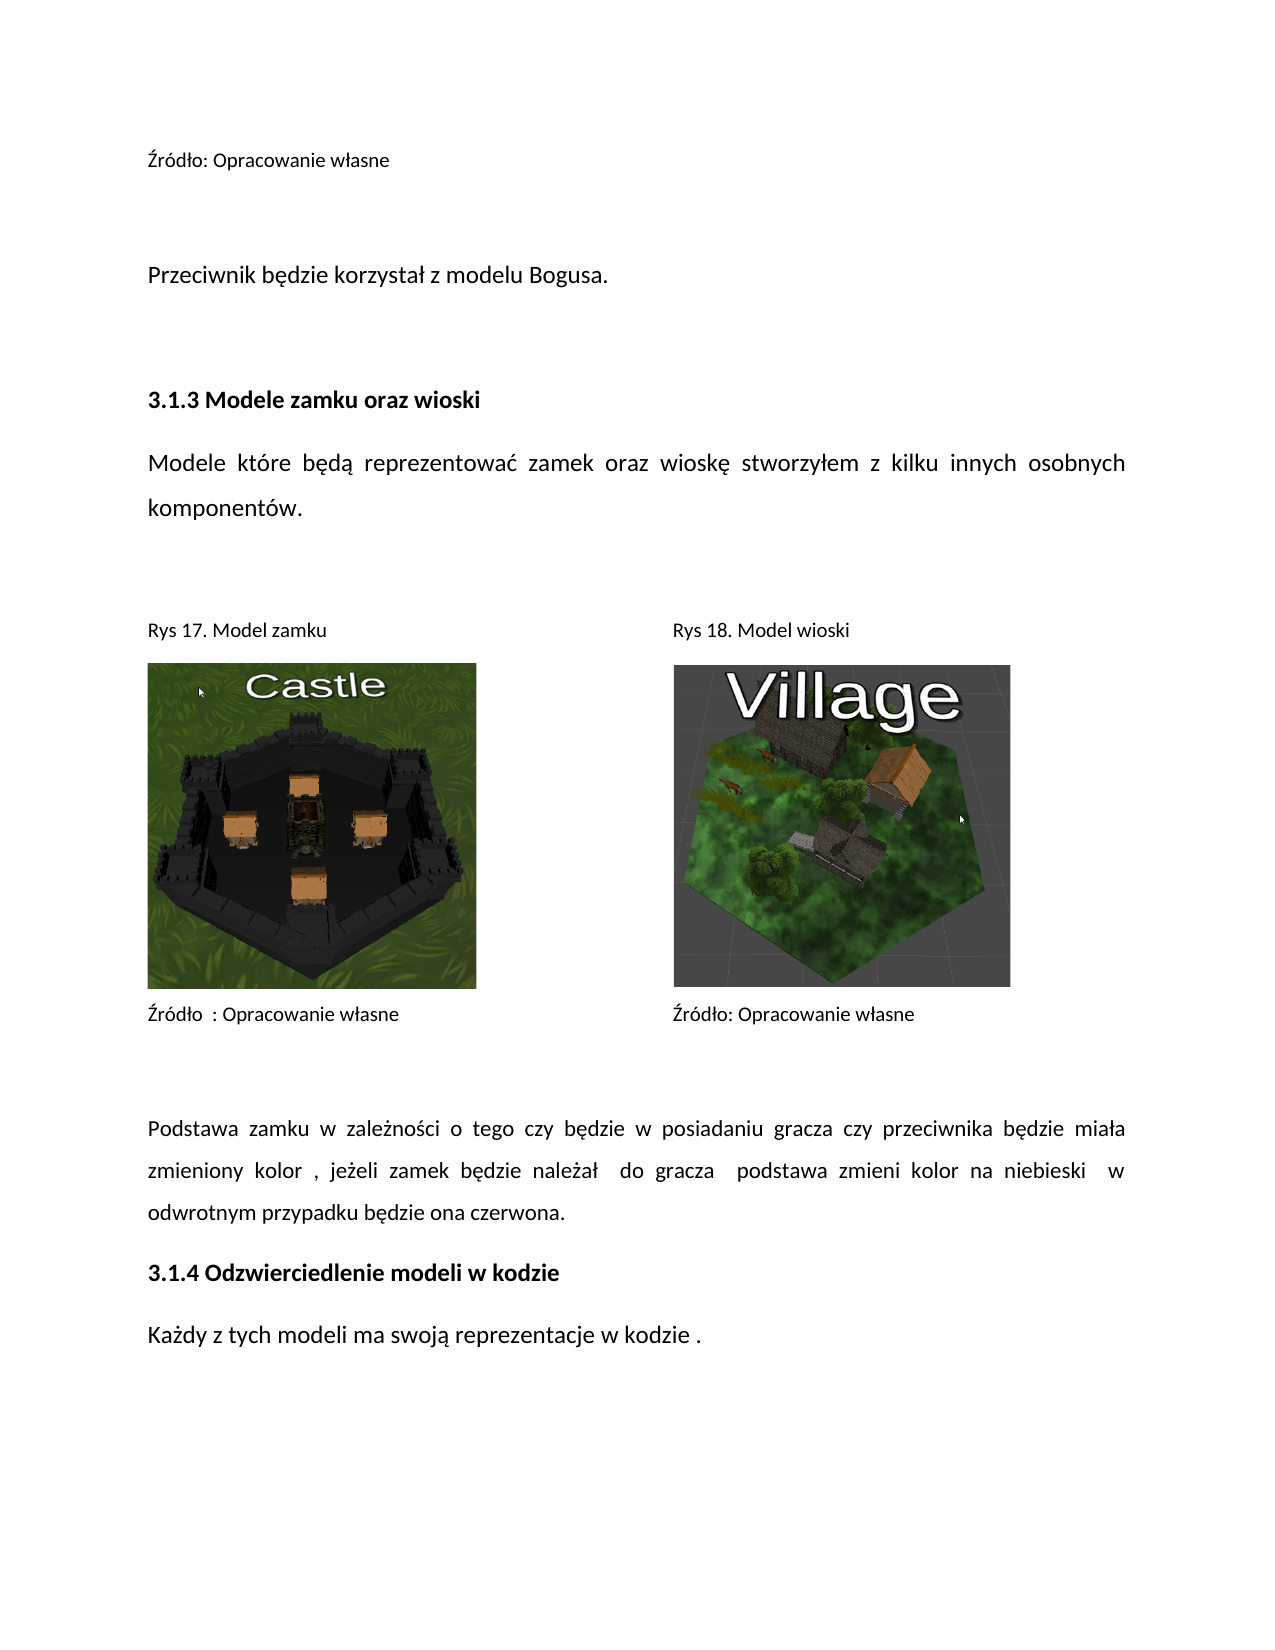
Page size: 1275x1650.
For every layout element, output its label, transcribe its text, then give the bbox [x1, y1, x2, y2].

text Modele które będą reprezentować zamek oraz wioskę stworzyłem z kilku innych osobnych komponentów. [148, 447, 1127, 523]
text Każdy z tych modeli ma swoją reprezentacje w kodzie . [148, 1319, 1127, 1350]
text 3.1.4 Odzwierciedlenie modeli w kodzie [148, 1257, 1127, 1287]
text Źródło : Opracowanie własne Źródło: Opracowanie własne [148, 672, 1127, 1026]
text 3.1.3 Modele zamku oraz wioski [148, 384, 1127, 415]
text Rys 17. Model zamku Rys 18. Model wioski [148, 617, 1127, 643]
text Źródło: Opracowanie własne [148, 148, 600, 173]
text Przeciwnik będzie korzystał z modelu Bogusa. [148, 260, 1127, 290]
text Podstawa zamku w zależności o tego czy będzie w posiadaniu gracza czy przeciwnika będzie miała zmieniony kolor , jeżeli zamek będzie należał do gracza podstawa zmieni kolor na niebieski w odwrotnym przypadku będzie ona czerwona. [148, 1114, 1127, 1226]
